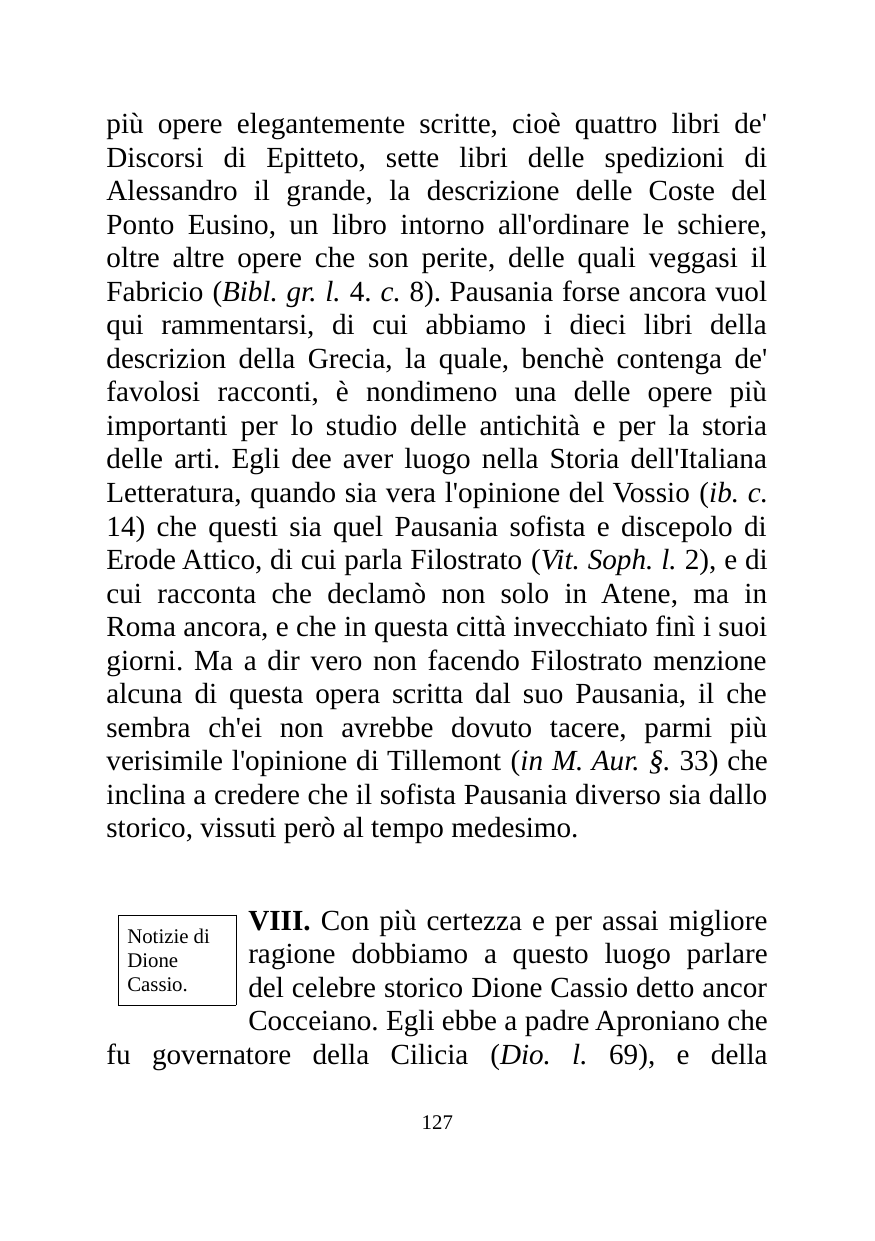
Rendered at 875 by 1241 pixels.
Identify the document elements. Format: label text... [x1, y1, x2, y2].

text più opere elegantemente scritte, cioè quattro libri de' Discorsi di Epitteto, sette libri delle spedizioni di Alessandro il grande, la descrizione delle Coste del Ponto Eusino, un libro intorno all'ordinare le schiere, oltre altre opere che son perite, delle quali veggasi il Fabricio (Bibl. gr. l. 4. c. 8). Pausania forse ancora vuol qui rammentarsi, di cui abbiamo i dieci libri della descrizion della Grecia, la quale, benchè contenga de' favolosi racconti, è nondimeno una delle opere più importanti per lo studio delle antichità e per la storia delle arti. Egli dee aver luogo nella Storia dell'Italiana Letteratura, quando sia vera l'opinione del Vossio (ib. c. 14) che questi sia quel Pausania sofista e discepolo di Erode Attico, di cui parla Filostrato (Vit. Soph. l. 2), e di cui racconta che declamò non solo in Atene, ma in Roma ancora, e che in questa città invecchiato finì i suoi giorni. Ma a dir vero non facendo Filostrato menzione alcuna di questa opera scritta dal suo Pausania, il che sembra ch'ei non avrebbe dovuto tacere, parmi più verisimile l'opinione di Tillemont (in M. Aur. §. 33) che inclina a credere che il sofista Pausania diverso sia dallo storico, vissuti però al tempo medesimo. [106, 106, 768, 844]
text Notizie di Dione Cassio. [127, 923, 227, 996]
text VIII. Con più certezza e per assai migliore ragione dobbiamo a questo luogo parlare del celebre storico Dione Cassio detto ancor Cocceiano. Egli ebbe a padre Aproniano che fu governatore della Cilicia (Dio. l. 69), e della [106, 903, 768, 1070]
